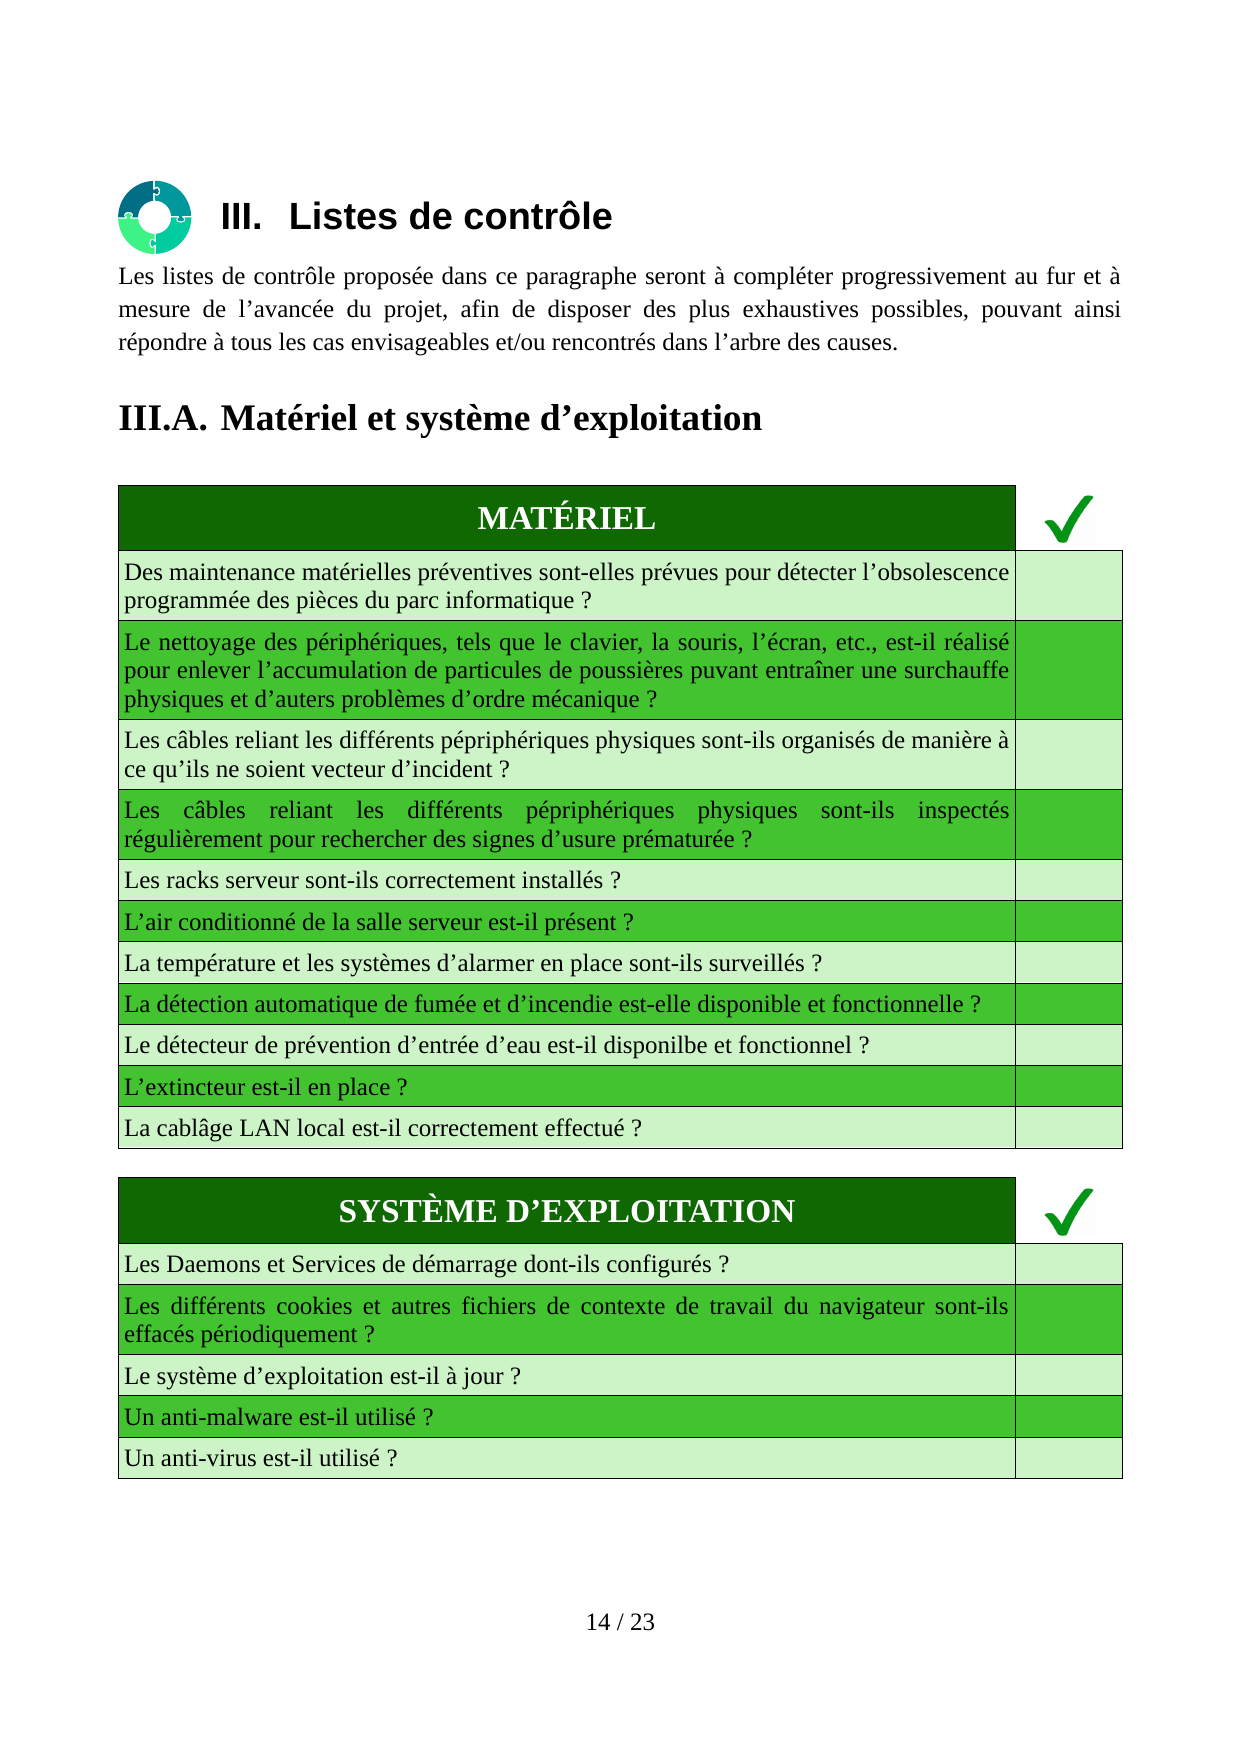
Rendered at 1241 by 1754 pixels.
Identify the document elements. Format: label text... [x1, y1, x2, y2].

table_cell [1016, 1355, 1122, 1395]
subtitle Listes de contrôle [183, 194, 1122, 238]
table_cell Le détecteur de prévention d’entrée d’eau est-il disponilbe et fonctionnel ? [119, 1025, 1015, 1065]
table_cell L’air conditionné de la salle serveur est-il présent ? [119, 901, 1015, 941]
table_cell Les câbles reliant les différents pépriphériques physiques sont-ils inspectés régulièrement pour rechercher des signes d’usure prématurée ? [119, 790, 1015, 859]
table_cell L’extincteur est-il en place ? [119, 1066, 1015, 1106]
table_cell Le nettoyage des périphériques, tels que le clavier, la souris, l’écran, etc., est-il réalisé pour enlever l’accumulation de particules de poussières puvant entraîner une surchauffe physiques et d’auters problèmes d’ordre mécanique ? [119, 621, 1015, 719]
table_cell [1016, 1066, 1122, 1106]
table_cell La température et les systèmes d’alarmer en place sont-ils surveillés ? [119, 942, 1015, 982]
table_cell Un anti-virus est-il utilisé ? [119, 1438, 1015, 1478]
table_cell [1016, 942, 1122, 982]
table_cell [1016, 1438, 1122, 1478]
table_cell Des maintenance matérielles préventives sont-elles prévues pour détecter l’obsolescence programmée des pièces du parc informatique ? [119, 551, 1015, 620]
subtitle [139, 201, 178, 238]
table_cell La détection automatique de fumée et d’incendie est-elle disponible et fonctionnelle ? [119, 984, 1015, 1024]
table_header SYSTÈME D’EXPLOITATION [119, 1178, 1015, 1243]
subtitle Matériel et système d’exploitation [118, 396, 1122, 439]
table_cell La cablâge LAN local est-il correctement effectué ? [119, 1107, 1015, 1147]
table_cell Les différents cookies et autres fichiers de contexte de travail du navigateur sont-ils effacés périodiquement ? [119, 1285, 1015, 1354]
table_cell [1016, 720, 1122, 789]
table_cell Les câbles reliant les différents pépriphériques physiques sont-ils organisés de manière à ce qu’ils ne soient vecteur d’incident ? [119, 720, 1015, 789]
table_cell [1016, 1244, 1122, 1284]
table_cell [1016, 1025, 1122, 1065]
table_cell [1016, 790, 1122, 859]
table_cell [1016, 860, 1122, 900]
text Les listes de contrôle proposée dans ce paragraphe seront à compléter progressivement au fur et à mesure de l’avancée du projet, afin de disposer des plus exhaustives possibles, pouvant ainsi répondre à tous les cas envisageables et/ou rencontrés dans l’arbre des causes. [118, 261, 1122, 356]
table_cell [1016, 984, 1122, 1024]
table_cell [1016, 621, 1122, 719]
table_cell Les Daemons et Services de démarrage dont-ils configurés ? [119, 1244, 1015, 1284]
table_header [1016, 1177, 1122, 1243]
table_cell [1016, 901, 1122, 941]
table_cell [1016, 1396, 1122, 1437]
table_cell Un anti-malware est-il utilisé ? [119, 1396, 1015, 1437]
table_cell [1016, 1107, 1122, 1147]
table_cell Les racks serveur sont-ils correctement installés ? [119, 860, 1015, 900]
picture [1040, 491, 1097, 545]
table_header MATÉRIEL [119, 486, 1015, 550]
picture [1040, 1184, 1097, 1237]
table_header [1016, 485, 1122, 550]
table_cell [1016, 1285, 1122, 1354]
table_cell [1016, 551, 1122, 620]
table_cell Le système d’exploitation est-il à jour ? [119, 1355, 1015, 1395]
